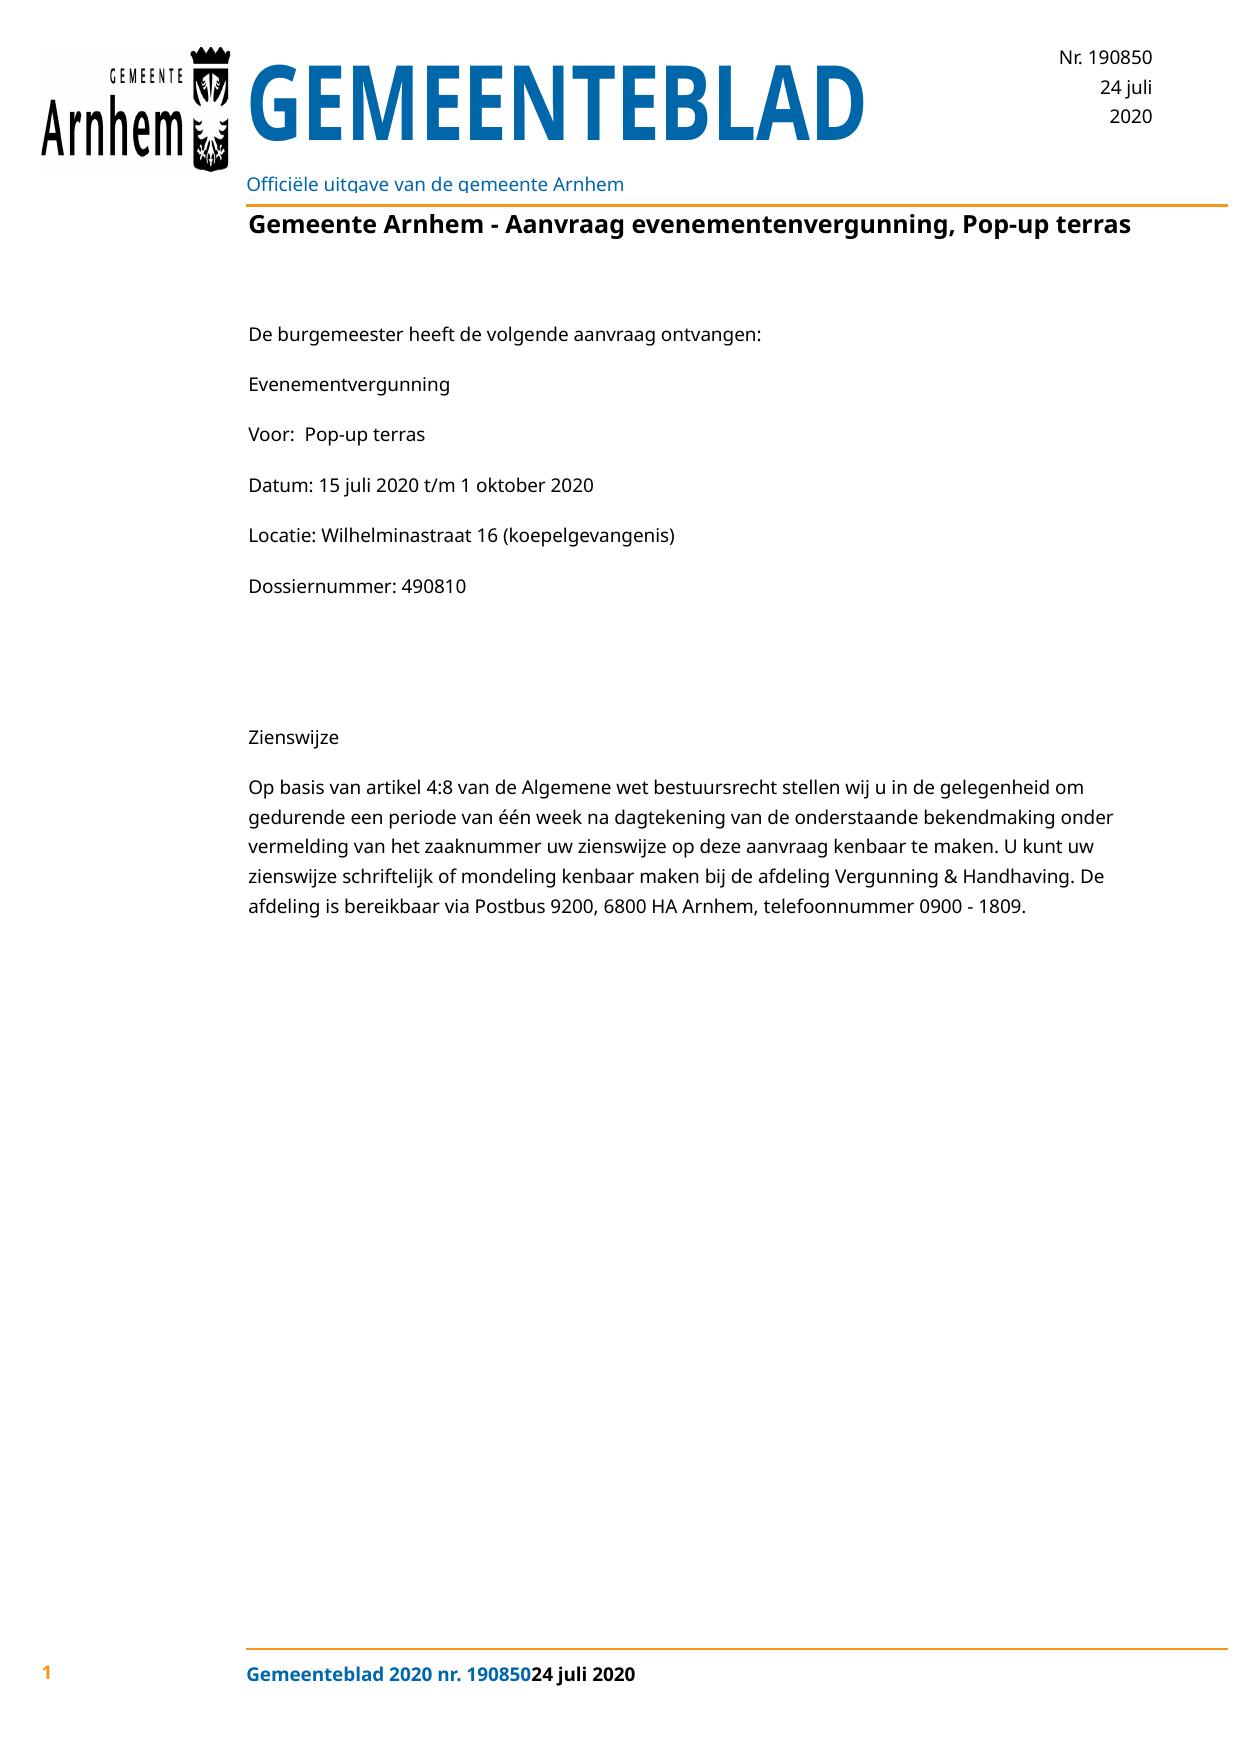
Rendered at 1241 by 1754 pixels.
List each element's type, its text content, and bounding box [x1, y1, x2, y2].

text Voor: Pop-up terras [248, 422, 1152, 447]
picture [41, 47, 231, 172]
text Dossiernummer: 490810 [248, 573, 1152, 598]
text Locatie: Wilhelminastraat 16 (koepelgevangenis) [248, 522, 1152, 548]
text De burgemeester heeft de volgende aanvraag ontvangen: [248, 321, 1152, 346]
text Zienswijze [248, 724, 1152, 750]
text Datum: 15 juli 2020 t/m 1 oktober 2020 [248, 472, 1152, 498]
text Gemeente Arnhem - Aanvraag evenementenvergunning, Pop-up terras [248, 207, 1152, 241]
text Evenementvergunning [248, 371, 1152, 397]
text Op basis van artikel 4:8 van de Algemene wet bestuursrecht stellen wij u in de gelegenheid om gedurende een periode van één week na dagtekening van de onderstaande bekendmaking onder vermelding van het zaaknummer uw zienswijze op deze aanvraag kenbaar te maken. U kunt uw zienswijze schriftelijk of mondeling kenbaar maken bij de afdeling Vergunning & Handhaving. De afdeling is bereikbaar via Postbus 9200, 6800 HA Arnhem, telefoonnummer 0900 - 1809. [248, 774, 1152, 918]
